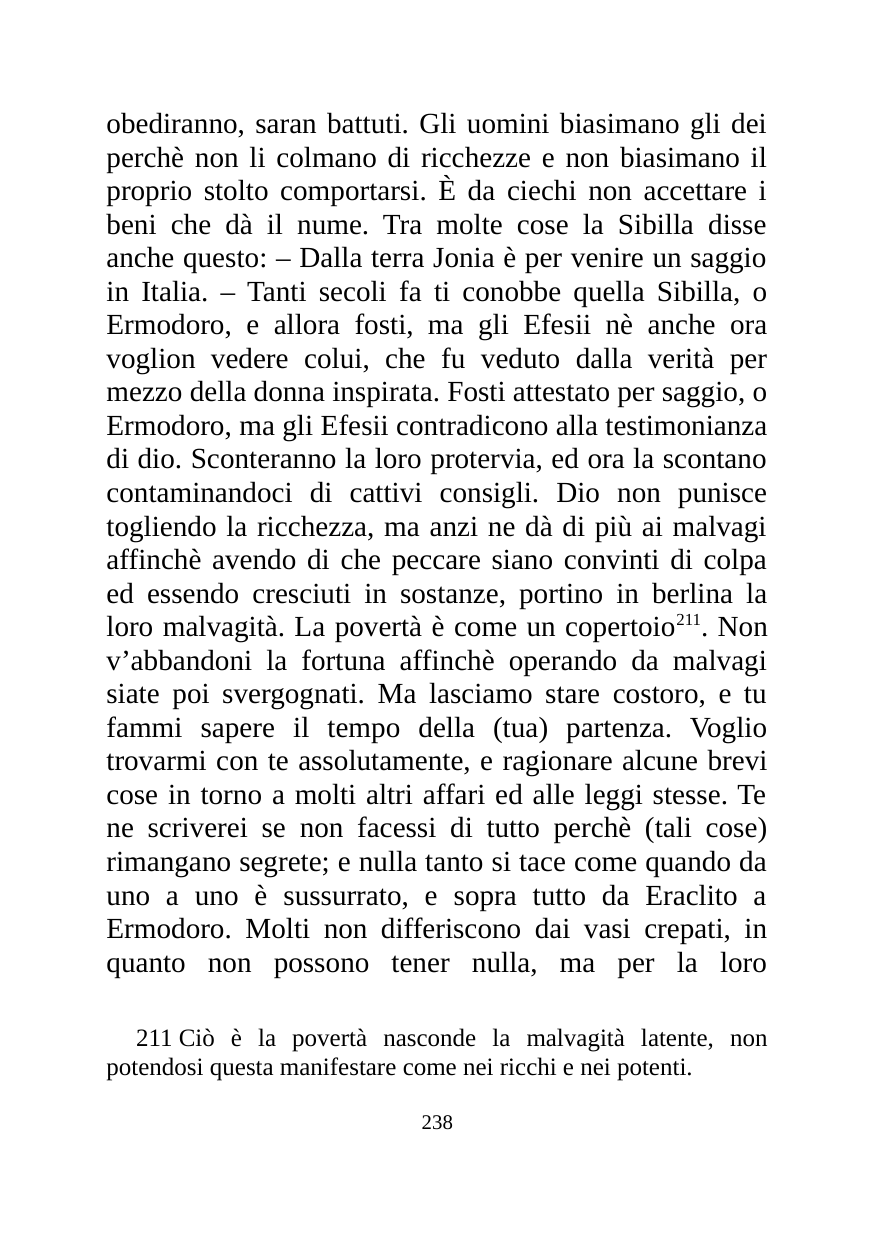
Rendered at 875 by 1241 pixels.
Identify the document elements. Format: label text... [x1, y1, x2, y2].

text Ciò è la povertà nasconde la malvagità latente, non potendosi questa manifestare come nei ricchi e nei potenti. [106, 1023, 768, 1080]
text obediranno, saran battuti. Gli uomini biasimano gli dei perchè non li colmano di ricchezze e non biasimano il proprio stolto comportarsi. È da ciechi non accettare i beni che dà il nume. Tra molte cose la Sibilla disse anche questo: – Dalla terra Jonia è per venire un saggio in Italia. – Tanti secoli fa ti conobbe quella Sibilla, o Ermodoro, e allora fosti, ma gli Efesii nè anche ora voglion vedere colui, che fu veduto dalla verità per mezzo della donna inspirata. Fosti attestato per saggio, o Ermodoro, ma gli Efesii contradicono alla testimonianza di dio. Sconteranno la loro protervia, ed ora la scontano contaminandoci di cattivi consigli. Dio non punisce togliendo la ricchezza, ma anzi ne dà di più ai malvagi affinchè avendo di che peccare siano convinti di colpa ed essendo cresciuti in sostanze, portino in berlina la loro malvagità. La povertà è come un copertoio. Non v’abbandoni la fortuna affinchè operando da malvagi siate poi svergognati. Ma lasciamo stare costoro, e tu fammi sapere il tempo della (tua) partenza. Voglio trovarmi con te assolutamente, e ragionare alcune brevi cose in torno a molti altri affari ed alle leggi stesse. Te ne scriverei se non facessi di tutto perchè (tali cose) rimangano segrete; e nulla tanto si tace come quando da uno a uno è sussurrato, e sopra tutto da Eraclito a Ermodoro. Molti non differiscono dai vasi crepati, in quanto non possono tener nulla, ma per la loro [106, 106, 768, 978]
